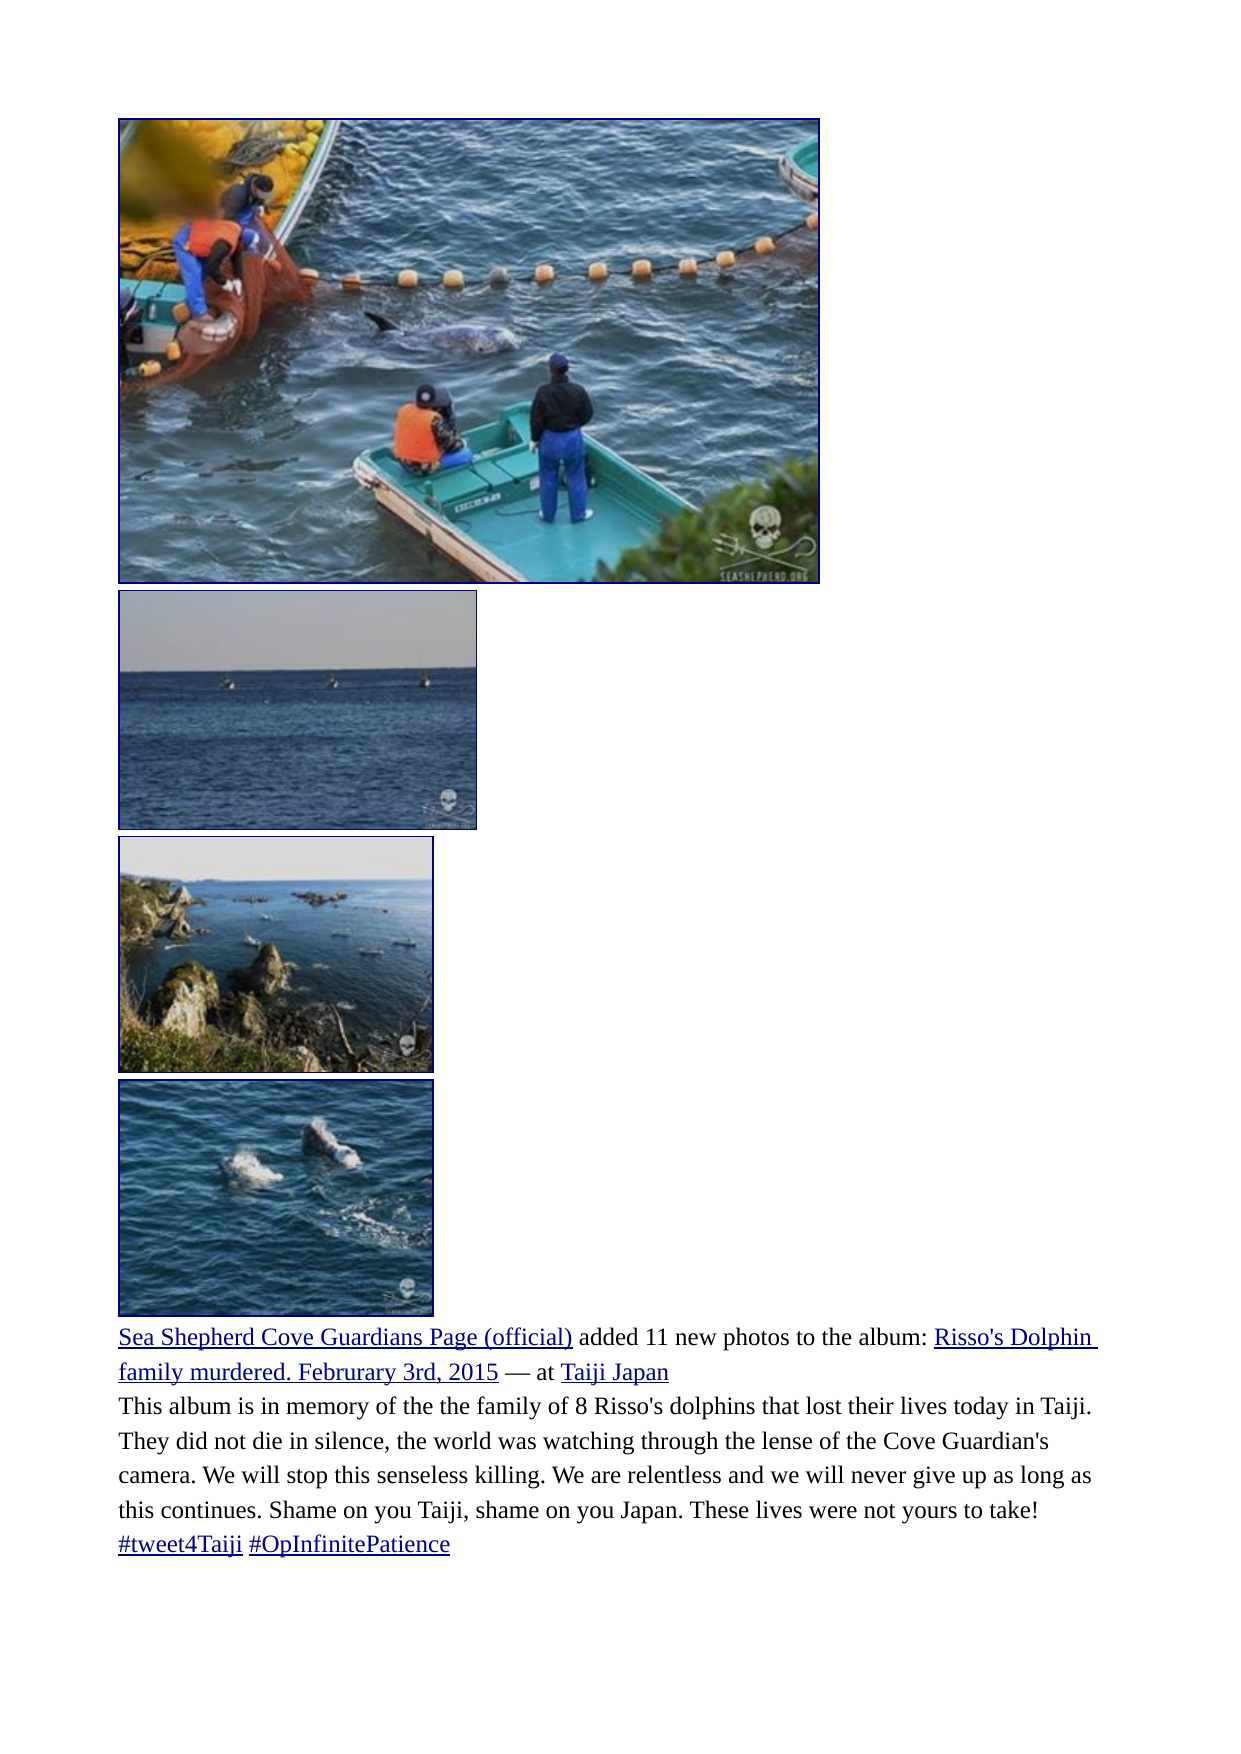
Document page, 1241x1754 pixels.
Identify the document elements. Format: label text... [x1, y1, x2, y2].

picture [120, 120, 818, 582]
picture [120, 591, 476, 829]
picture [120, 1081, 432, 1315]
picture [120, 837, 432, 1072]
text Sea Shepherd Cove Guardians Page (official) added 11 new photos to the album: Risso's Dolphin family murdered. Februrary 3rd, 2015 — at Taiji Japan [118, 1322, 1122, 1386]
text This album is in memory of the the family of 8 Risso's dolphins that lost their lives today in Taiji. They did not die in silence, the world was watching through the lense of the Cove Guardian's camera. We will stop this senseless killing. We are relentless and we will never give up as long as this continues. Shame on you Taiji, shame on you Japan. These lives were not yours to take! ‪#‎tweet4Taiji‬ ‪#‎OpInfinitePatience‬ [118, 1391, 1122, 1558]
